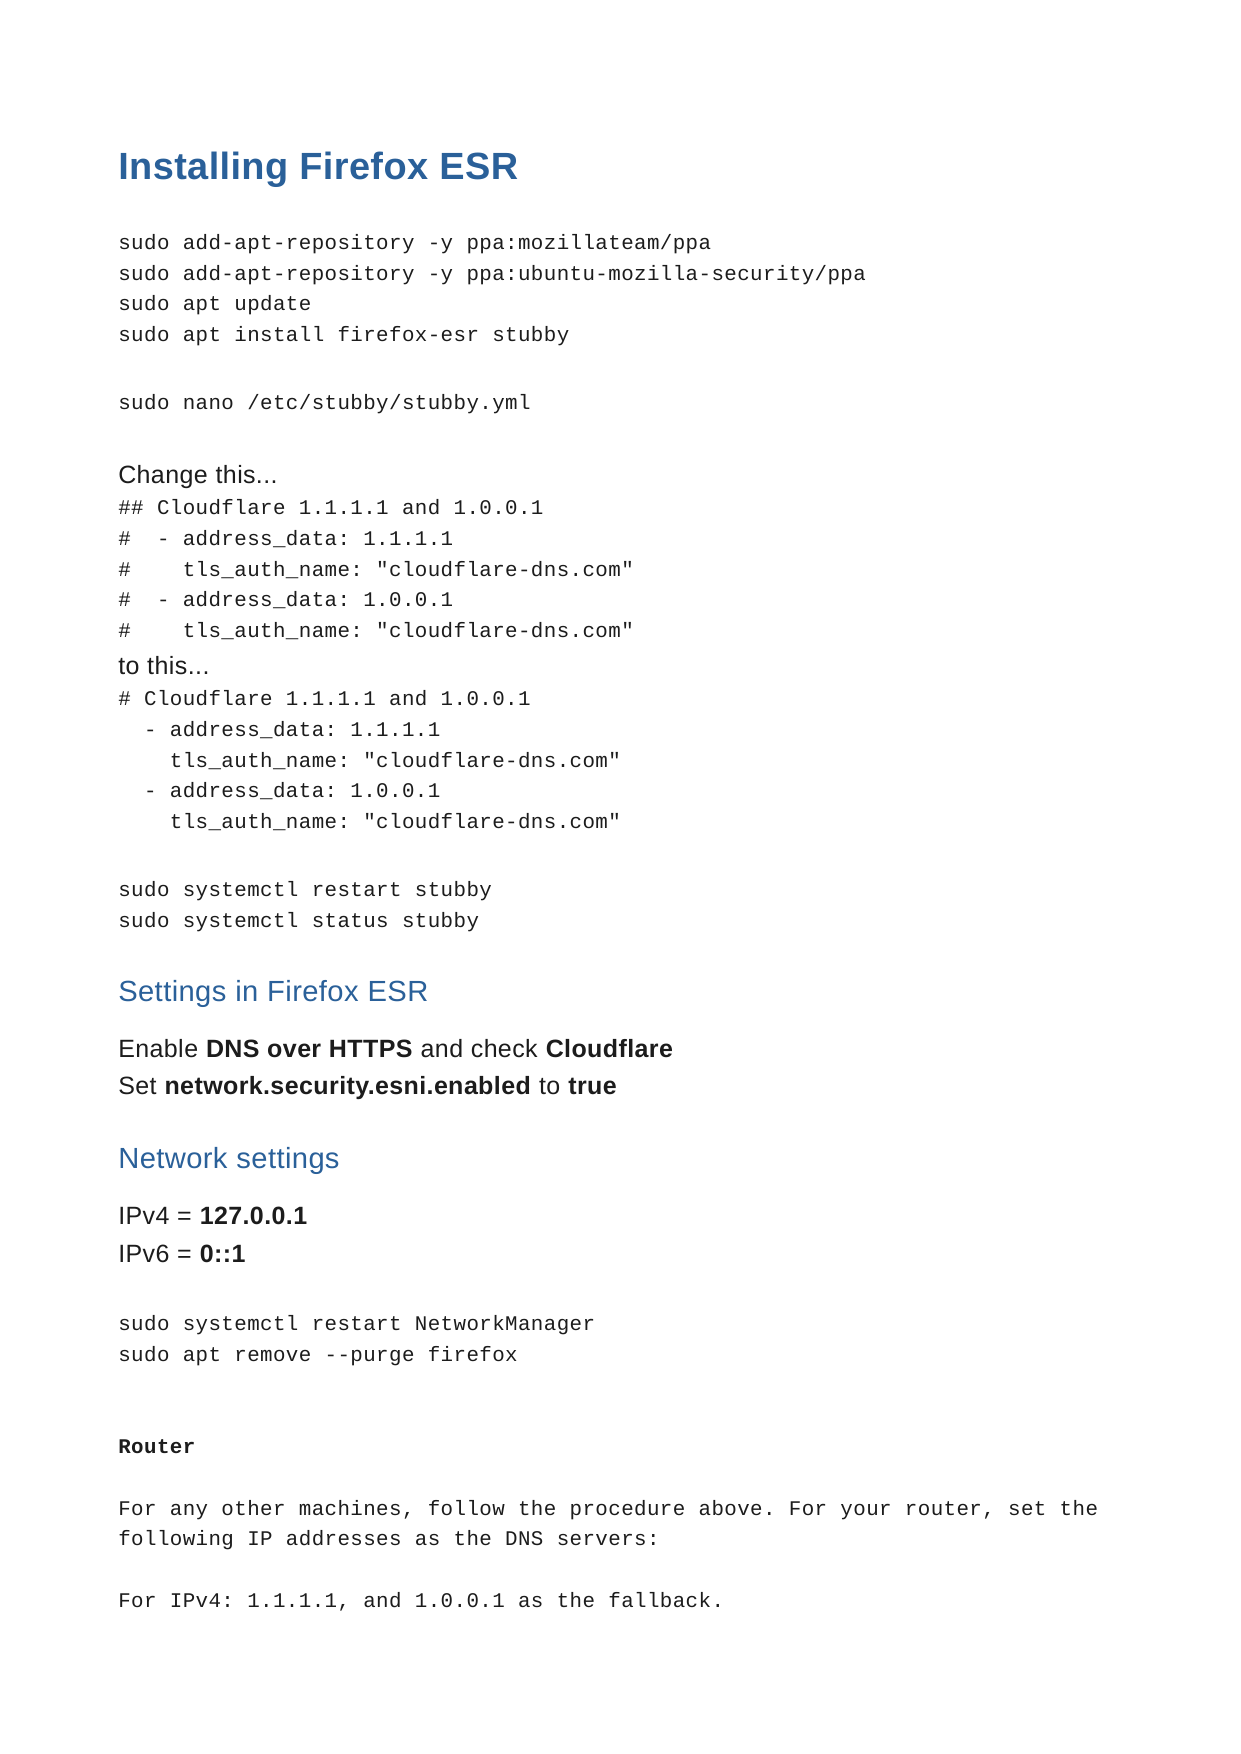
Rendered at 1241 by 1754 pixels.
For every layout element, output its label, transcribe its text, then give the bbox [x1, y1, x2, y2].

text Set network.security.esni.enabled to true [118, 1071, 1122, 1100]
subtitle Installing Firefox ESR [118, 144, 1122, 187]
text For any other machines, follow the procedure above. For your router, set the following IP addresses as the DNS servers: For IPv4: 1.1.1.1, and 1.0.0.1 as the fallback. [118, 1497, 1122, 1613]
text sudo nano /etc/stubby/stubby.yml [118, 392, 1122, 416]
text tls_auth_name: "cloudflare-dns.com" [118, 811, 1122, 835]
text # - address_data: 1.0.0.1 [118, 589, 1122, 613]
subtitle Network settings [118, 1141, 1122, 1175]
text Enable DNS over HTTPS and check Cloudflare [118, 1034, 1122, 1062]
text # tls_auth_name: "cloudflare-dns.com" [118, 620, 1122, 644]
text sudo add-apt-repository -y ppa:ubuntu-mozilla-security/ppa [118, 262, 1122, 286]
text sudo apt update [118, 293, 1122, 317]
text IPv4 = 127.0.0.1 [118, 1201, 1122, 1230]
text - address_data: 1.1.1.1 [118, 719, 1122, 743]
text # Cloudflare 1.1.1.1 and 1.0.0.1 [118, 688, 1122, 712]
text sudo add-apt-repository -y ppa:mozillateam/ppa [118, 232, 1122, 255]
text Change this... [118, 460, 1122, 489]
text tls_auth_name: "cloudflare-dns.com" [118, 750, 1122, 773]
text # tls_auth_name: "cloudflare-dns.com" [118, 559, 1122, 582]
text sudo apt remove --purge firefox [118, 1344, 1122, 1367]
text sudo systemctl status stubby [118, 910, 1122, 933]
text IPv6 = 0::1 [118, 1238, 1122, 1267]
text sudo systemctl restart stubby [118, 879, 1122, 903]
subtitle Settings in Firefox ESR [118, 974, 1122, 1007]
text Router [118, 1436, 1122, 1460]
text sudo systemctl restart NetworkManager [118, 1313, 1122, 1337]
text to this... [118, 651, 1122, 680]
text sudo apt install firefox-esr stubby [118, 324, 1122, 348]
text # - address_data: 1.1.1.1 [118, 528, 1122, 552]
text - address_data: 1.0.0.1 [118, 780, 1122, 804]
text ## Cloudflare 1.1.1.1 and 1.0.0.1 [118, 497, 1122, 521]
